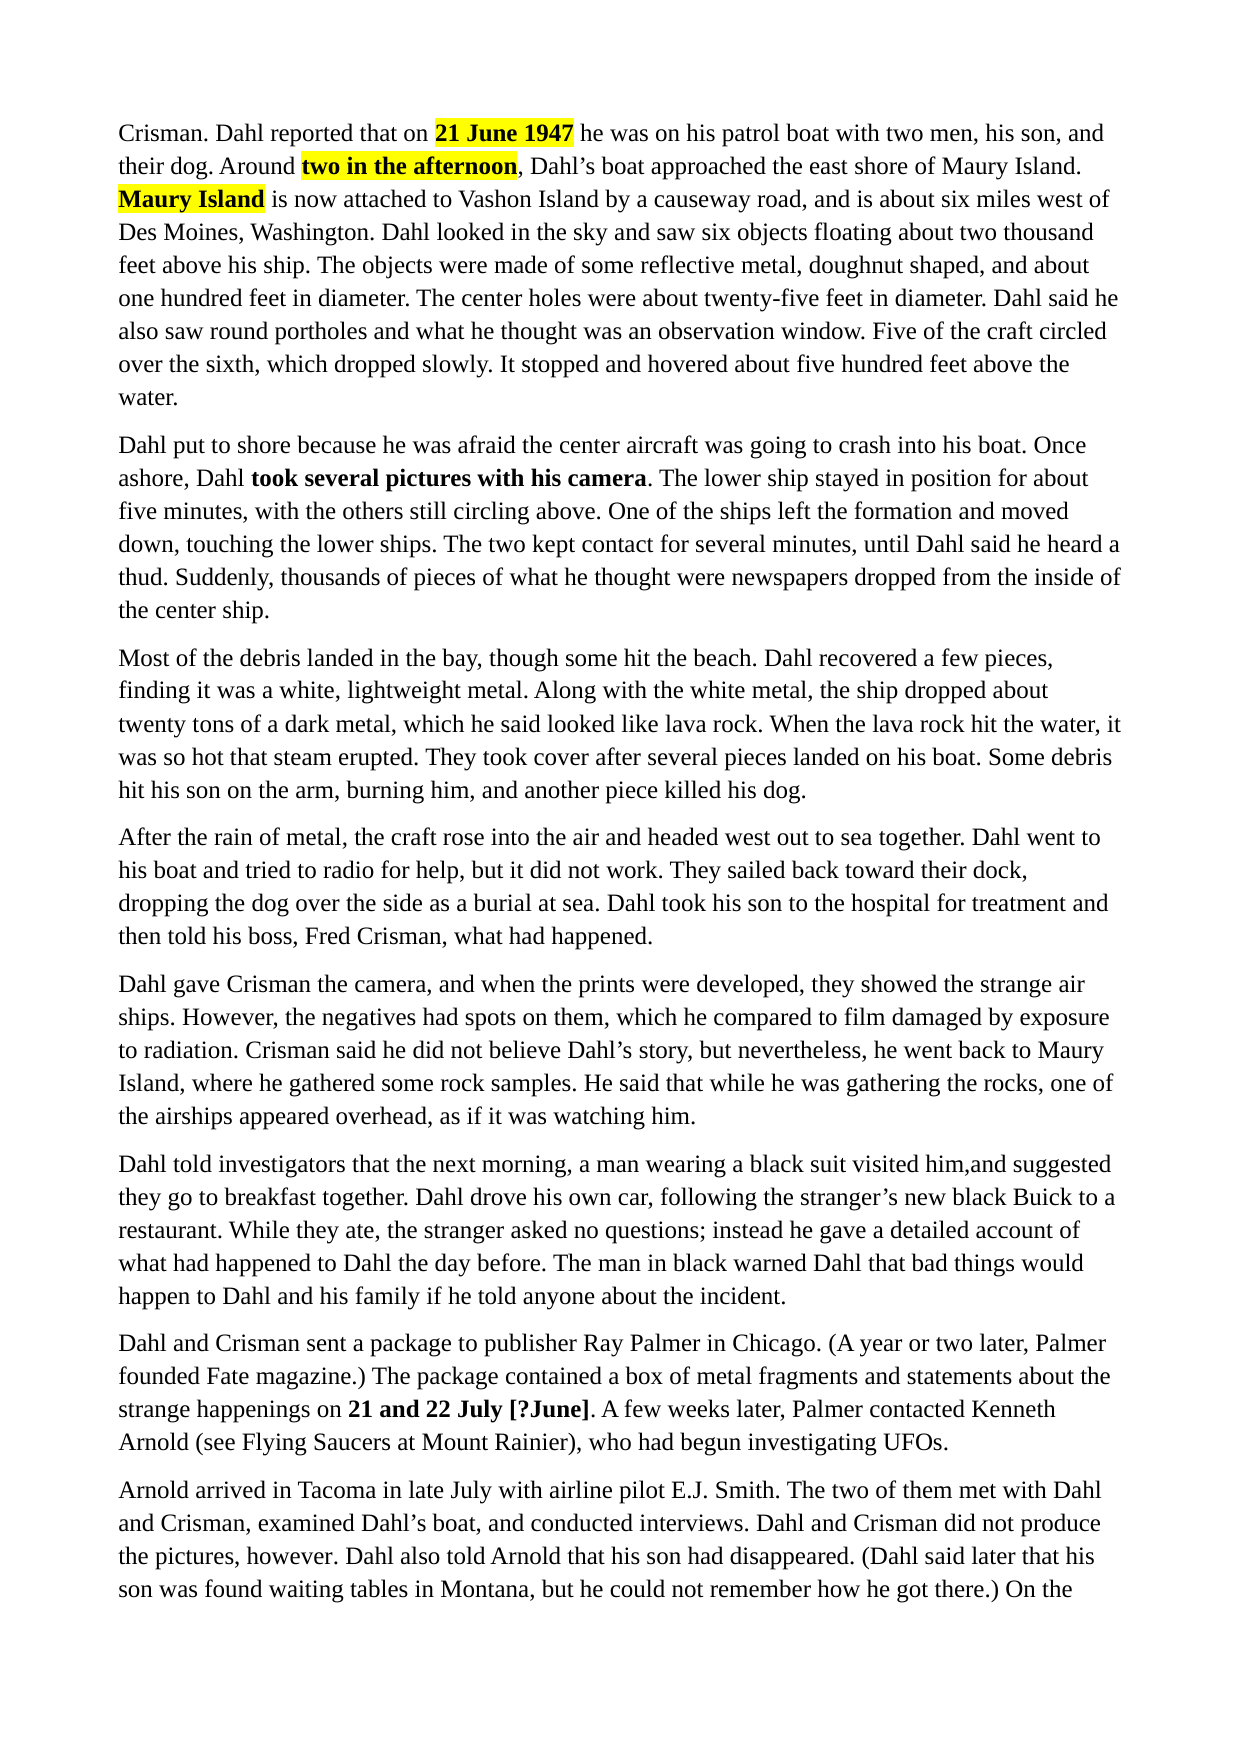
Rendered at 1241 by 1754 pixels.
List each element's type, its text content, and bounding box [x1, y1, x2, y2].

text Most of the debris landed in the bay, though some hit the beach. Dahl recovered a few pieces, finding it was a white, lightweight metal. Along with the white metal, the ship dropped about twenty tons of a dark metal, which he said looked like lava rock. When the lava rock hit the water, it was so hot that steam erupted. They took cover after several pieces landed on his boat. Some debris hit his son on the arm, burning him, and another piece killed his dog. [118, 643, 1122, 803]
text Arnold arrived in Tacoma in late July with airline pilot E.J. Smith. The two of them met with Dahl and Crisman, examined Dahl’s boat, and conducted interviews. Dahl and Crisman did not produce the pictures, however. Dahl also told Arnold that his son had disappeared. (Dahl said later that his son was found waiting tables in Montana, but he could not remember how he got there.) On the [118, 1475, 1122, 1603]
text Dahl gave Crisman the camera, and when the prints were developed, they showed the strange air ships. However, the negatives had spots on them, which he compared to film damaged by exposure to radiation. Crisman said he did not believe Dahl’s story, but nevertheless, he went back to Maury Island, where he gathered some rock samples. He said that while he was gathering the rocks, one of the airships appeared overhead, as if it was watching him. [118, 969, 1122, 1130]
text After the rain of metal, the craft rose into the air and headed west out to sea together. Dahl went to his boat and tried to radio for help, but it did not work. They sailed back toward their dock, dropping the dog over the side as a burial at sea. Dahl took his son to the hospital for treatment and then told his boss, Fred Crisman, what had happened. [118, 822, 1122, 950]
text Dahl told investigators that the next morning, a man wearing a black suit visited him,and suggested they go to breakfast together. Dahl drove his own car, following the stranger’s new black Buick to a restaurant. While they ate, the stranger asked no questions; instead he gave a detailed account of what had happened to Dahl the day before. The man in black warned Dahl that bad things would happen to Dahl and his family if he told anyone about the incident. [118, 1149, 1122, 1309]
text Dahl and Crisman sent a package to publisher Ray Palmer in Chicago. (A year or two later, Palmer founded Fate magazine.) The package contained a box of metal fragments and statements about the strange happenings on 21 and 22 July [?June]. A few weeks later, Palmer contacted Kenneth Arnold (see Flying Saucers at Mount Rainier), who had begun investigating UFOs. [118, 1328, 1122, 1456]
text Dahl put to shore because he was afraid the center aircraft was going to crash into his boat. Once ashore, Dahl took several pictures with his camera. The lower ship stayed in position for about five minutes, with the others still circling above. One of the ships left the formation and moved down, touching the lower ships. The two kept contact for several minutes, until Dahl said he heard a thud. Suddenly, thousands of pieces of what he thought were newspapers dropped from the inside of the center ship. [118, 430, 1122, 624]
text Crisman. Dahl reported that on 21 June 1947 he was on his patrol boat with two men, his son, and their dog. Around two in the afternoon, Dahl’s boat approached the east shore of Maury Island. Maury Island is now attached to Vashon Island by a causeway road, and is about six miles west of Des Moines, Washington. Dahl looked in the sky and saw six objects floating about two thousand feet above his ship. The objects were made of some reflective metal, doughnut shaped, and about one hundred feet in diameter. The center holes were about twenty-five feet in diameter. Dahl said he also saw round portholes and what he thought was an observation window. Five of the craft circled over the sixth, which dropped slowly. It stopped and hovered about five hundred feet above the water. [118, 118, 1122, 411]
